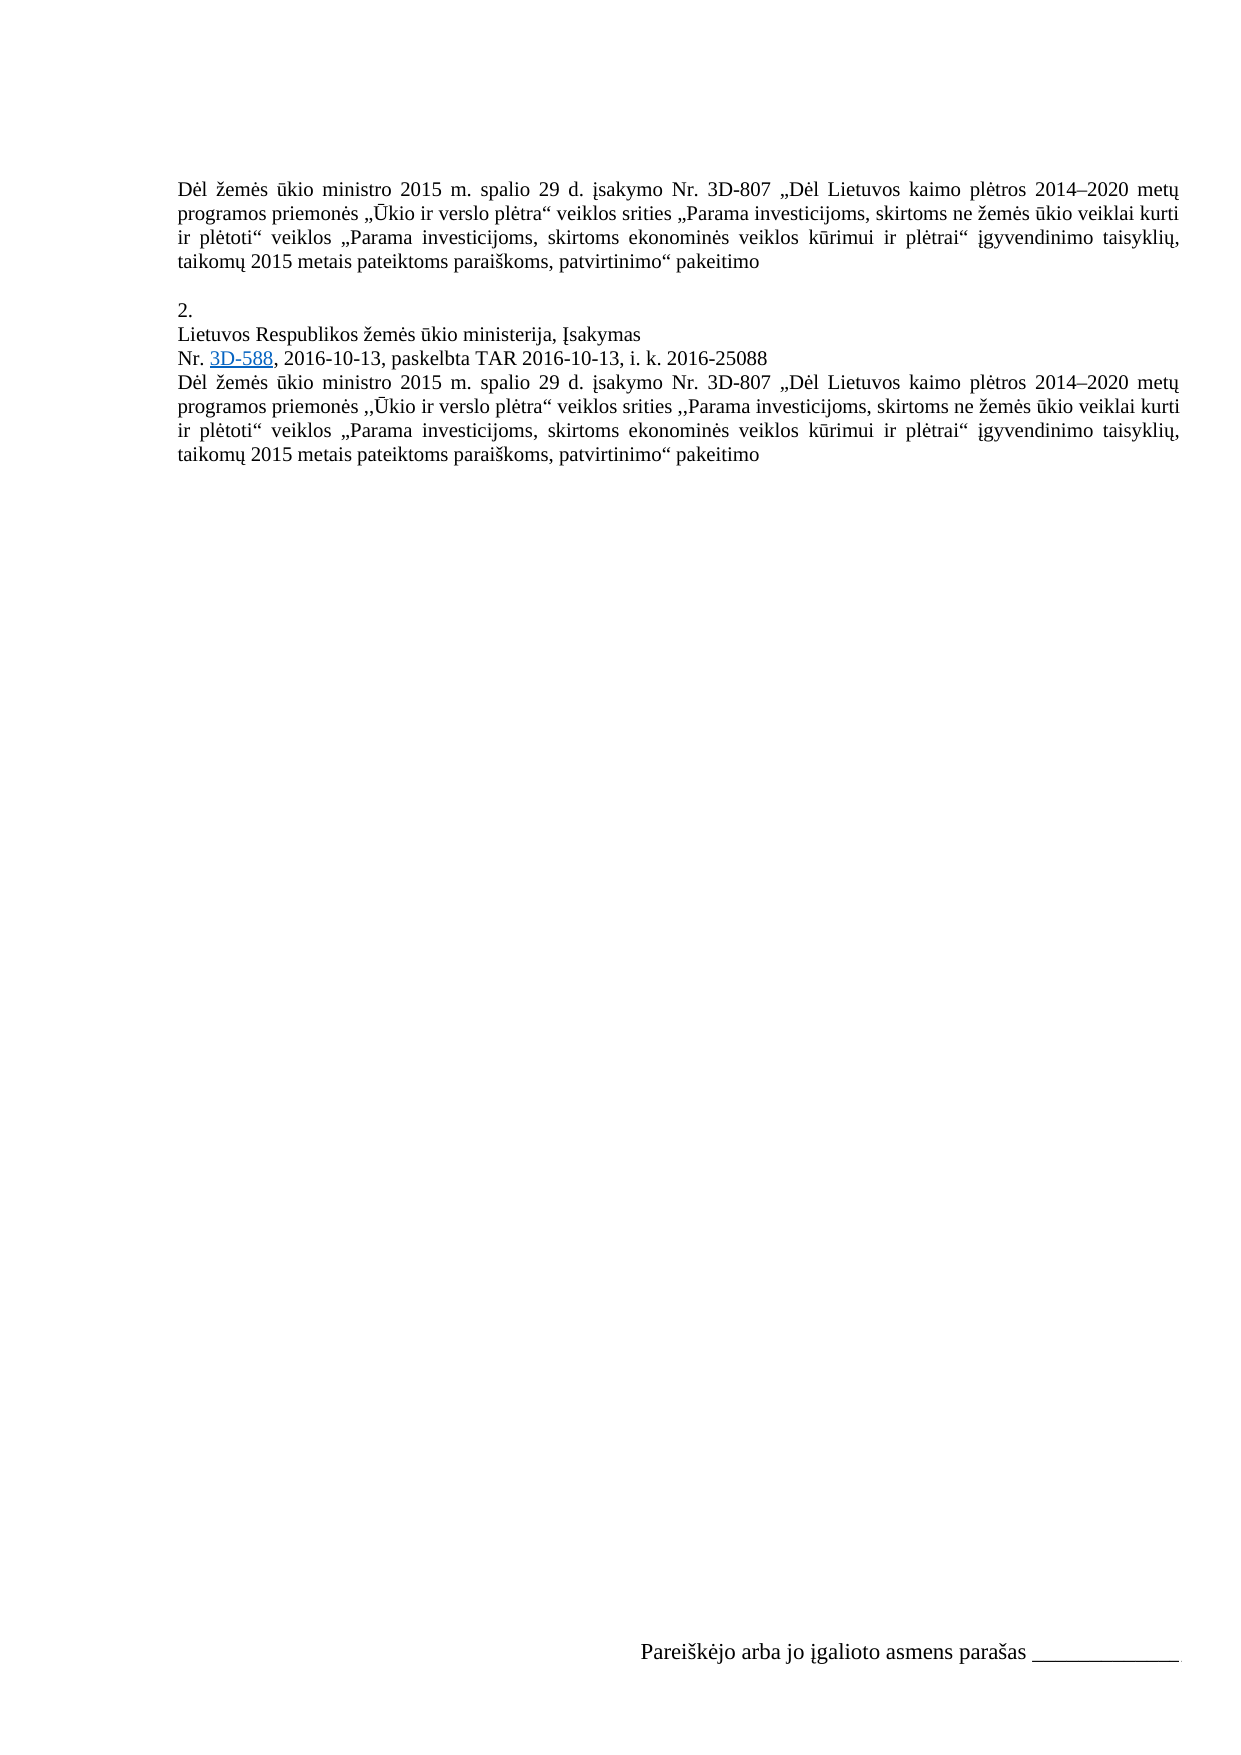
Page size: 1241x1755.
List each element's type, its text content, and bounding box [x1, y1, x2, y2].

text Dėl žemės ūkio ministro 2015 m. spalio 29 d. įsakymo Nr. 3D-807 „Dėl Lietuvos kaimo plėtros 2014–2020 metų programos priemonės ,,Ūkio ir verslo plėtra“ veiklos srities ,,Parama investicijoms, skirtoms ne žemės ūkio veiklai kurti ir plėtoti“ veiklos „Parama investicijoms, skirtoms ekonominės veiklos kūrimui ir plėtrai“ įgyvendinimo taisyklių, taikomų 2015 metais pateiktoms paraiškoms, patvirtinimo“ pakeitimo [177, 370, 1181, 466]
text 2. [177, 297, 1181, 322]
text Dėl žemės ūkio ministro 2015 m. spalio 29 d. įsakymo Nr. 3D-807 „Dėl Lietuvos kaimo plėtros 2014–2020 metų programos priemonės „Ūkio ir verslo plėtra“ veiklos srities „Parama investicijoms, skirtoms ne žemės ūkio veiklai kurti ir plėtoti“ veiklos „Parama investicijoms, skirtoms ekonominės veiklos kūrimui ir plėtrai“ įgyvendinimo taisyklių, taikomų 2015 metais pateiktoms paraiškoms, patvirtinimo“ pakeitimo [177, 177, 1181, 273]
text Lietuvos Respublikos žemės ūkio ministerija, Įsakymas [177, 322, 1181, 346]
text Nr. 3D-588, 2016-10-13, paskelbta TAR 2016-10-13, i. k. 2016-25088 [177, 346, 1181, 370]
